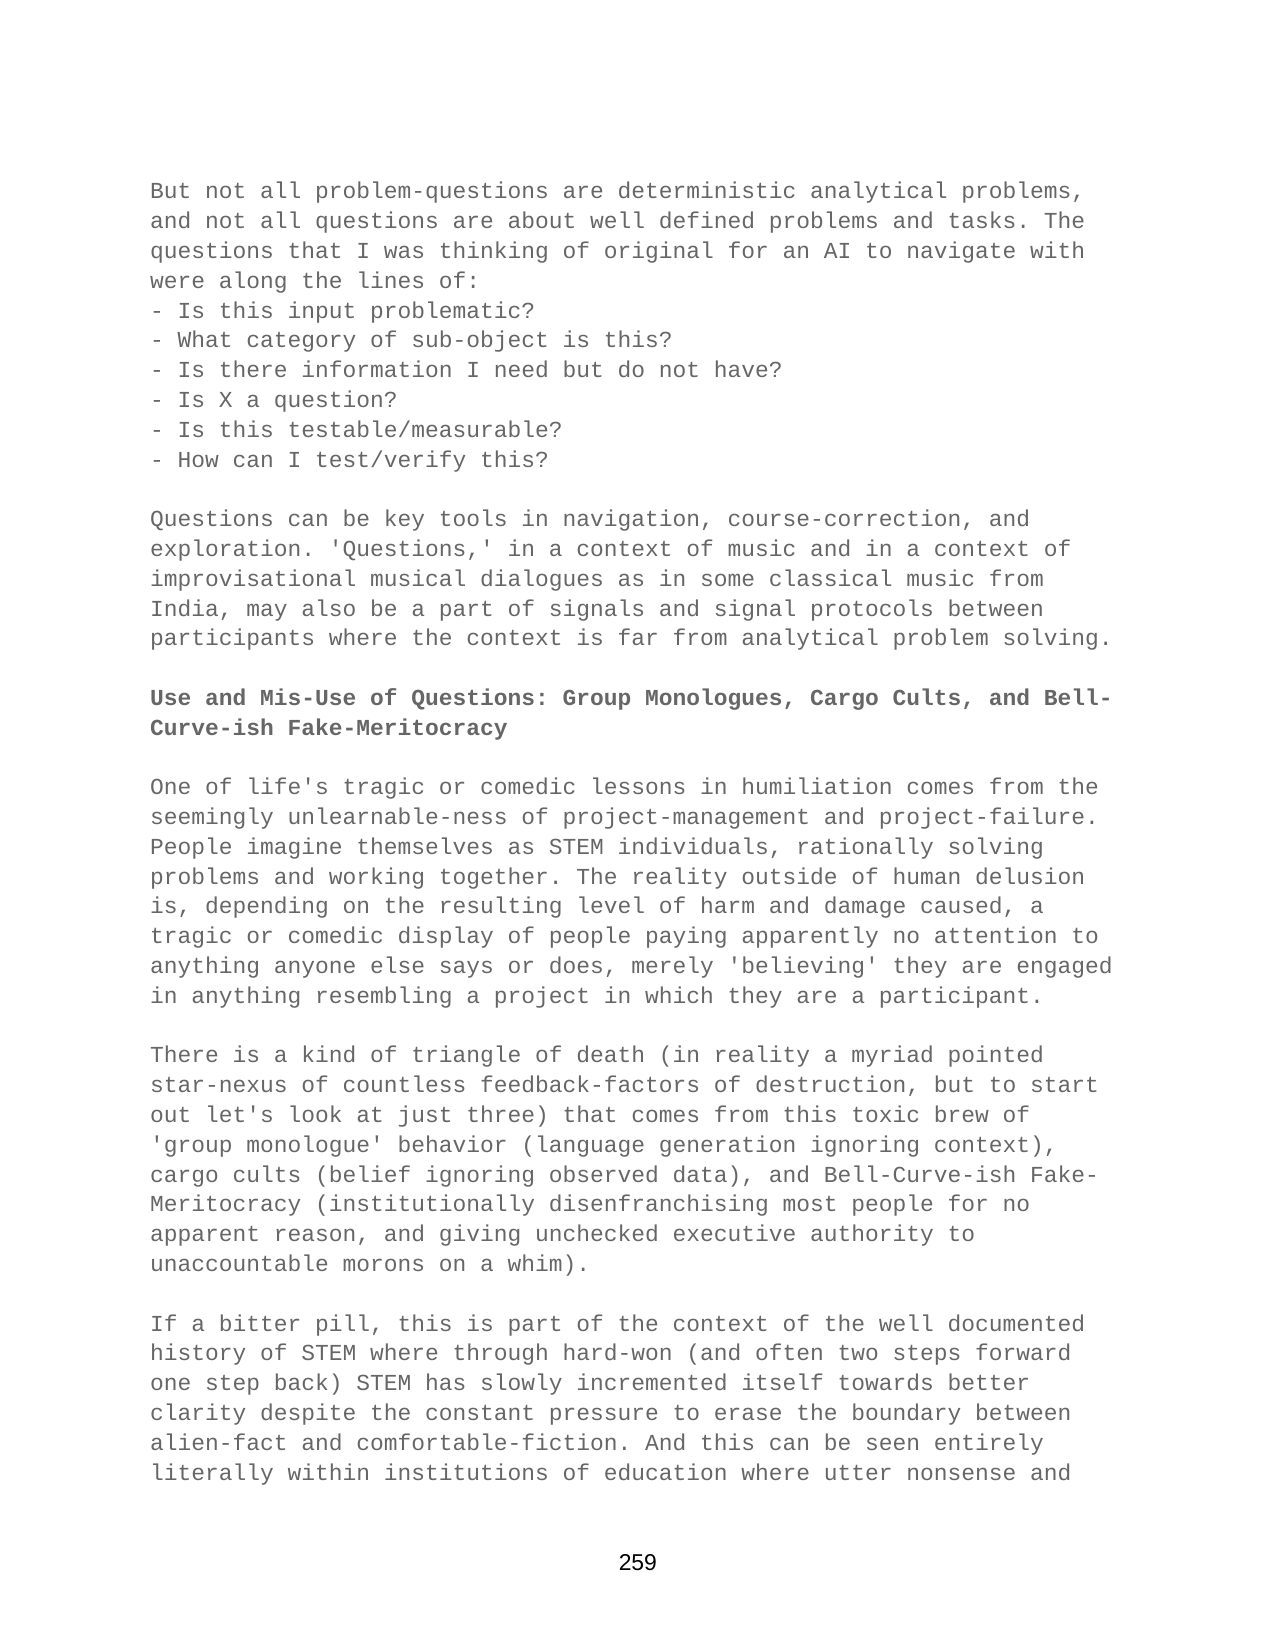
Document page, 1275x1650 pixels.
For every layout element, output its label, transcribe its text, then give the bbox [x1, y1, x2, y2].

text - Is X a question? [150, 388, 1125, 414]
text - Is this testable/measurable? [150, 418, 1125, 444]
text But not all problem-questions are deterministic analytical problems, and not all questions are about well defined problems and tasks. The questions that I was thinking of original for an AI to navigate with were along the lines of: [150, 180, 1125, 295]
text Questions can be key tools in navigation, course-correction, and exploration. 'Questions,' in a context of music and in a context of improvisational musical dialogues as in some classical music from India, may also be a part of signals and signal protocols between participants where the context is far from analytical problem solving. [150, 507, 1125, 653]
text - What category of sub-object is this? [150, 329, 1125, 355]
text - Is there information I need but do not have? [150, 358, 1125, 384]
text Use and Mis-Use of Questions: Group Monologues, Cargo Cults, and Bell-Curve-ish Fake-Meritocracy [150, 686, 1125, 742]
text - Is this input problematic? [150, 299, 1125, 325]
text - How can I test/verify this? [150, 448, 1125, 474]
text One of life's tragic or comedic lessons in humiliation comes from the seemingly unlearnable-ness of project-management and project-failure. People imagine themselves as STEM individuals, rationally solving problems and working together. The reality outside of human delusion is, depending on the resulting level of harm and damage caused, a tragic or comedic display of people paying apparently no attention to anything anyone else says or does, merely 'believing' they are engaged in anything resembling a project in which they are a participant. [150, 776, 1125, 1010]
text If a bitter pill, this is part of the context of the well documented history of STEM where through hard-won (and often two steps forward one step back) STEM has slowly incremented itself towards better clarity despite the constant pressure to erase the boundary between alien-fact and comfortable-fiction. And this can be seen entirely literally within institutions of education where utter nonsense and [150, 1312, 1125, 1487]
text There is a kind of triangle of death (in reality a myriad pointed star-nexus of countless feedback-factors of destruction, but to start out let's look at just three) that comes from this toxic brew of 'group monologue' behavior (language generation ignoring context), cargo cults (belief ignoring observed data), and Bell-Curve-ish Fake-Meritocracy (institutionally disenfranchising most people for no apparent reason, and giving unchecked executive authority to unaccountable morons on a whim). [150, 1044, 1125, 1278]
